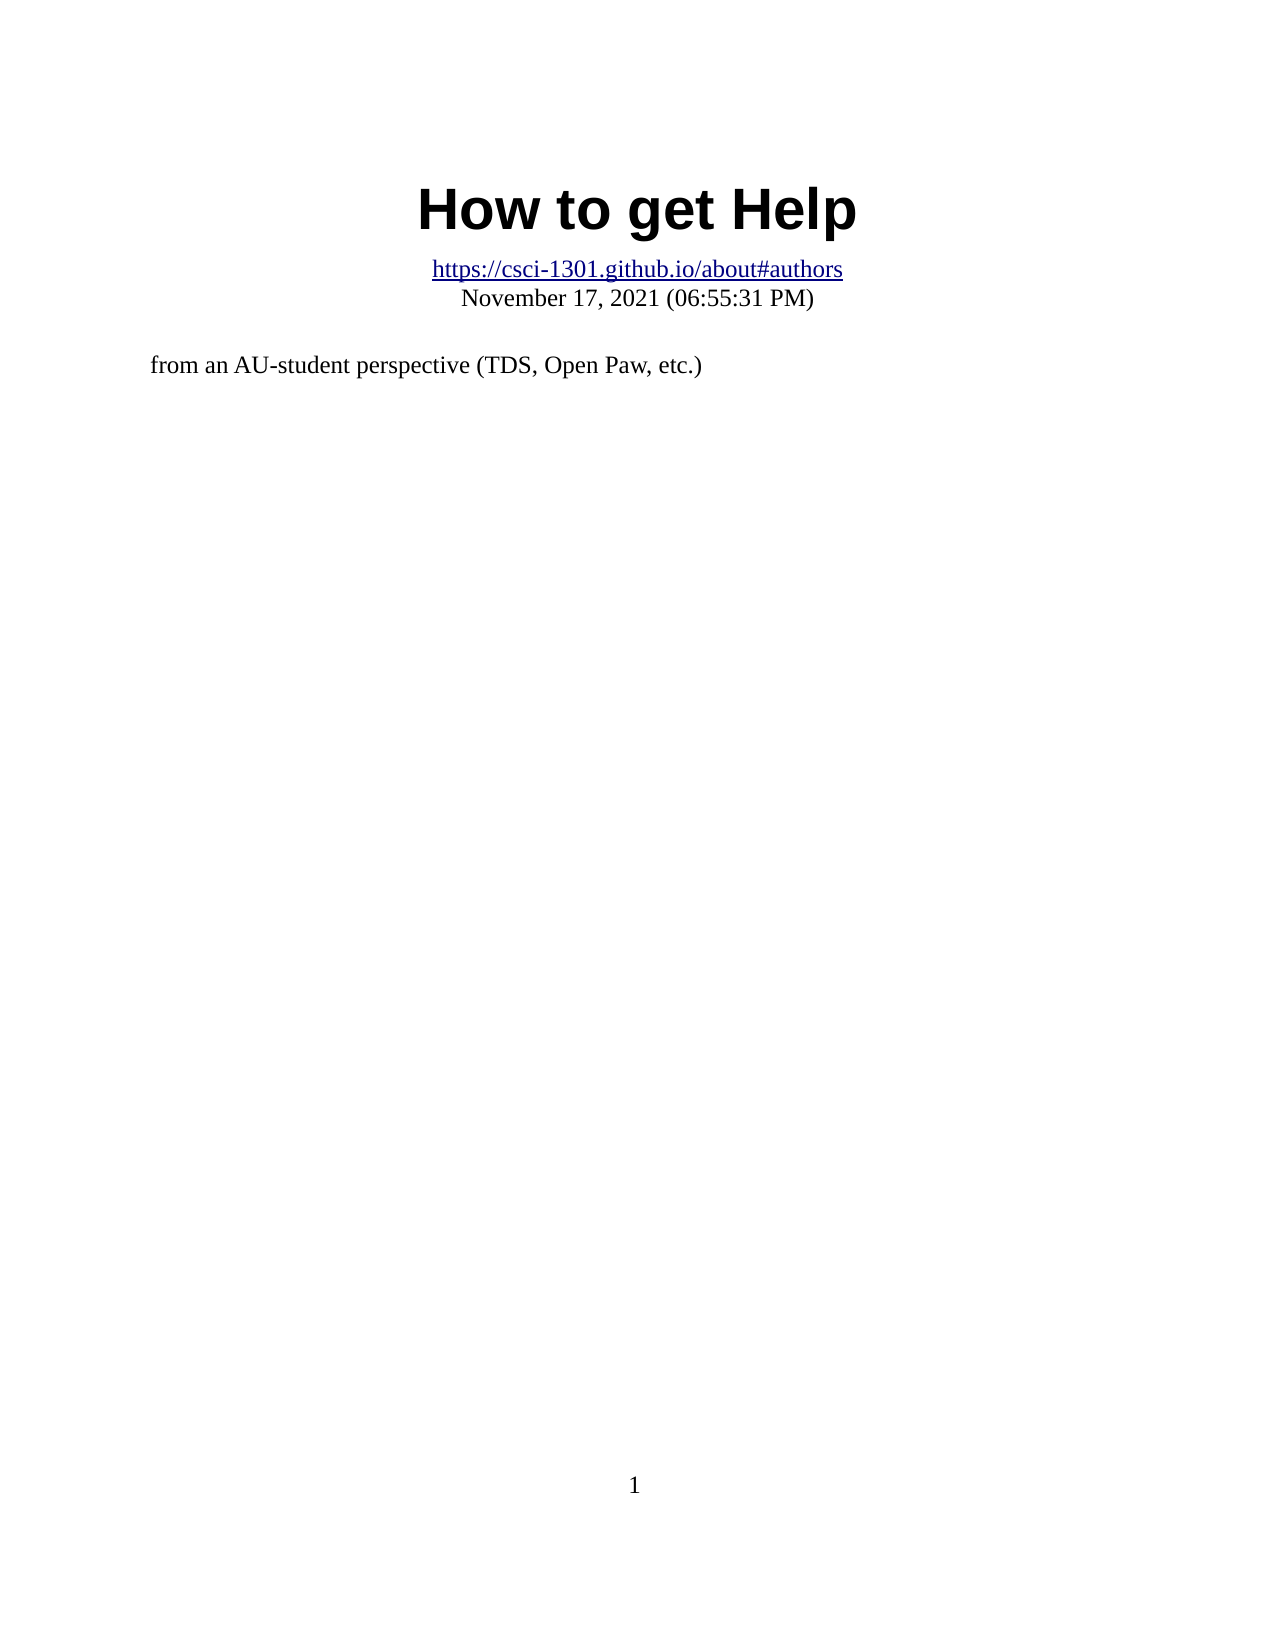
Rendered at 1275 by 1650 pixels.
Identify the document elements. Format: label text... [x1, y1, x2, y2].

text https://csci-1301.github.io/about#authors [150, 254, 1125, 283]
text November 17, 2021 (06:55:31 PM) [150, 283, 1125, 312]
text from an AU-student perspective (TDS, Open Paw, etc.) [150, 350, 1125, 378]
title How to get Help [150, 175, 1125, 242]
